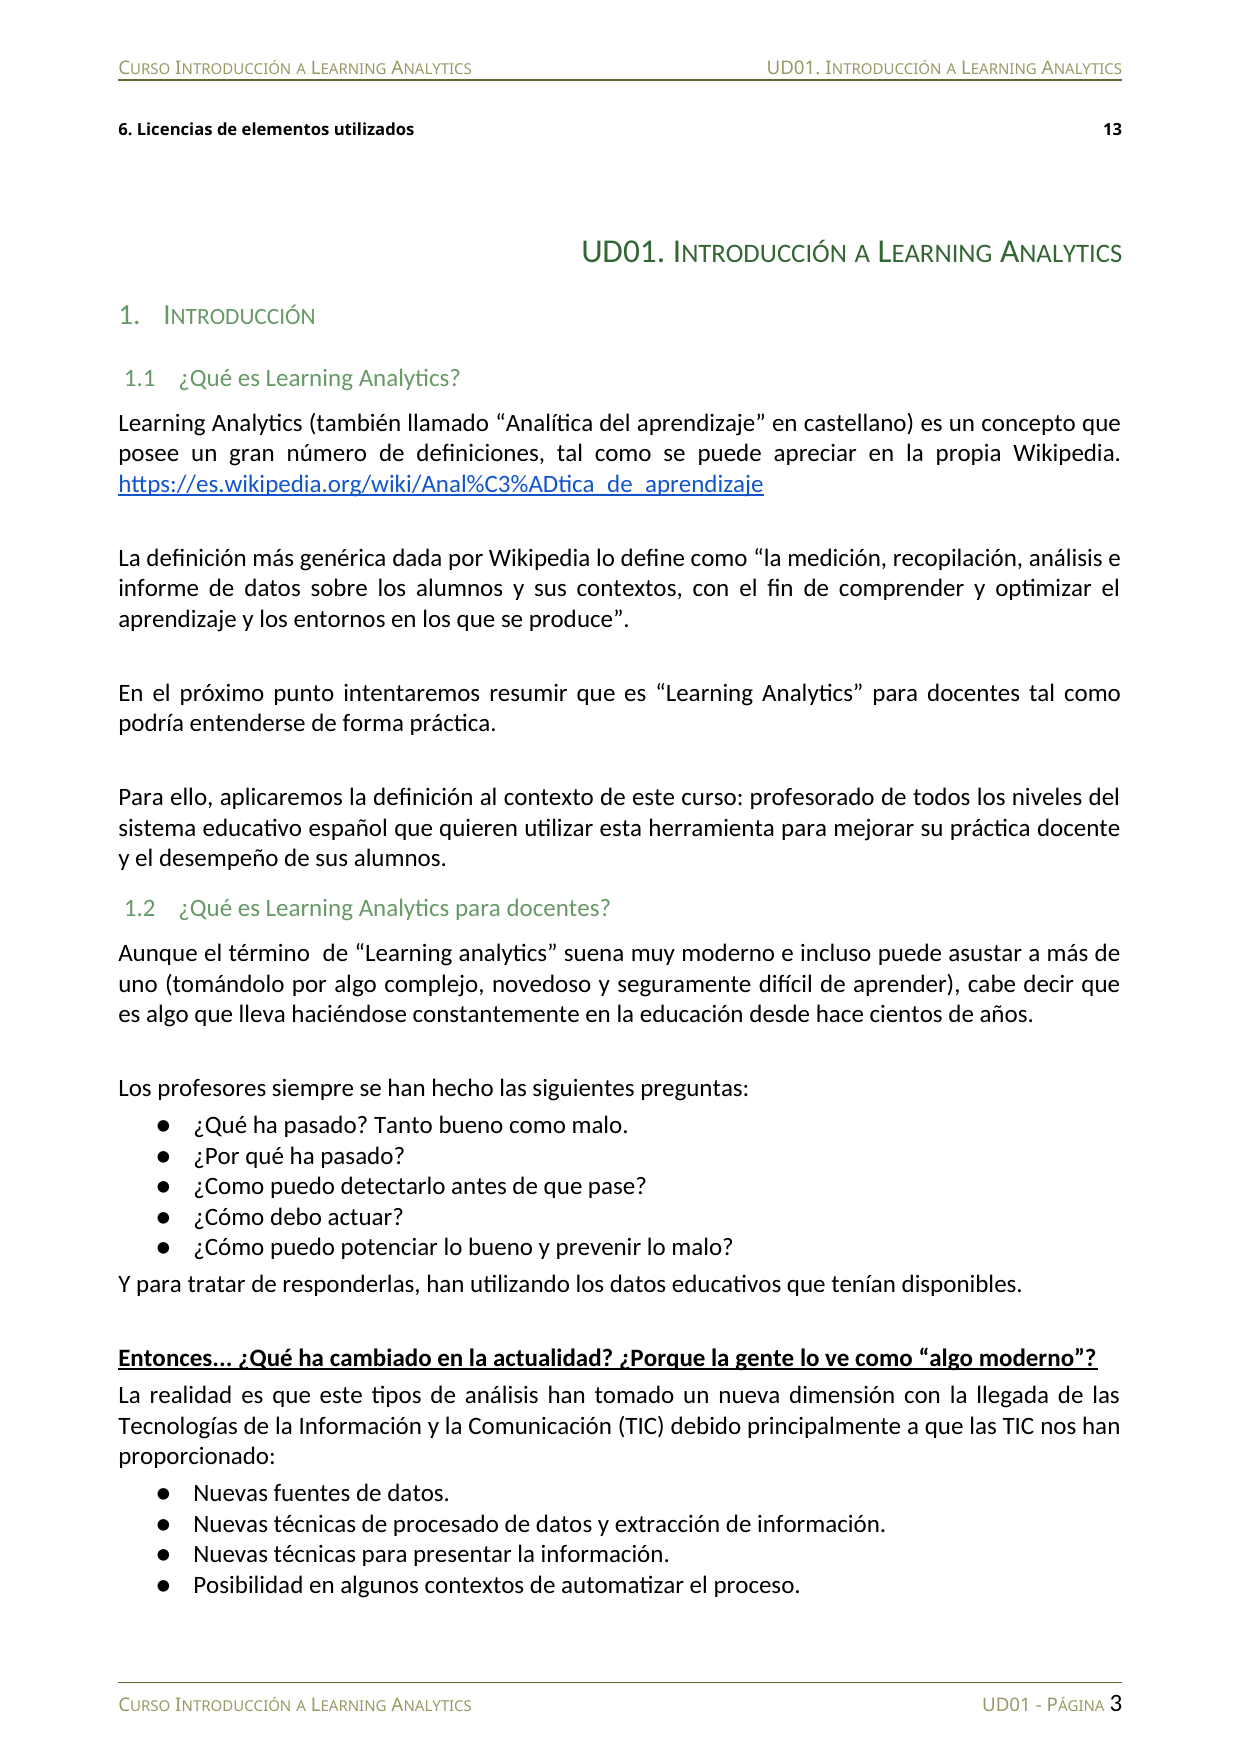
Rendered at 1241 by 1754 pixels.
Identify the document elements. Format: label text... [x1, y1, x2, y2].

text Y para tratar de responderlas, han utilizando los datos educativos que tenían disponibles. [118, 1268, 1122, 1299]
text Entonces... ¿Qué ha cambiado en la actualidad? ¿Porque la gente lo ve como “algo moderno”? [118, 1342, 1122, 1373]
subtitle Introducción [118, 296, 1122, 332]
text Para ello, aplicaremos la definición al contexto de este curso: profesorado de todos los niveles del sistema educativo español que quieren utilizar esta herramienta para mejorar su práctica docente y el desempeño de sus alumnos. [118, 782, 1122, 873]
text UD01. Introducción a Learning Analytics [118, 231, 1122, 271]
list Nuevas técnicas para presentar la información. [156, 1538, 1122, 1569]
text Aunque el término de “Learning analytics” suena muy moderno e incluso puede asustar a más de uno (tomándolo por algo complejo, novedoso y seguramente difícil de aprender), cabe decir que es algo que lleva haciéndose constantemente en la educación desde hace cientos de años. [118, 937, 1122, 1029]
text En el próximo punto intentaremos resumir que es “Learning Analytics” para docentes tal como podría entenderse de forma práctica. [118, 677, 1122, 738]
list ¿Por qué ha pasado? [156, 1140, 1122, 1170]
list Nuevas fuentes de datos. [156, 1477, 1122, 1508]
subtitle ¿Qué es Learning Analytics? [118, 362, 1122, 392]
list ¿Cómo puedo potenciar lo bueno y prevenir lo malo? [156, 1231, 1122, 1262]
list ¿Como puedo detectarlo antes de que pase? [156, 1170, 1122, 1201]
list ¿Cómo debo actuar? [156, 1201, 1122, 1231]
subtitle ¿Qué es Learning Analytics para docentes? [118, 892, 1122, 922]
list ¿Qué ha pasado? Tanto bueno como malo. [156, 1109, 1122, 1140]
text Learning Analytics (también llamado “Analítica del aprendizaje” en castellano) es un concepto que posee un gran número de definiciones, tal como se puede apreciar en la propia Wikipedia. https://es.wikipedia.org/wiki/Anal%C3%ADtica_de_aprendizaje [118, 407, 1122, 499]
text La definición más genérica dada por Wikipedia lo define como “la medición, recopilación, análisis e informe de datos sobre los alumnos y sus contextos, con el fin de comprender y optimizar el aprendizaje y los entornos en los que se produce”. [118, 542, 1122, 634]
text Los profesores siempre se han hecho las siguientes preguntas: [118, 1072, 1122, 1103]
text La realidad es que este tipos de análisis han tomado un nueva dimensión con la llegada de las Tecnologías de la Información y la Comunicación (TIC) debido principalmente a que las TIC nos han proporcionado: [118, 1379, 1122, 1471]
text 6. Licencias de elementos utilizados 13 [118, 118, 1122, 141]
list Posibilidad en algunos contextos de automatizar el proceso. [156, 1569, 1122, 1599]
list Nuevas técnicas de procesado de datos y extracción de información. [156, 1508, 1122, 1538]
